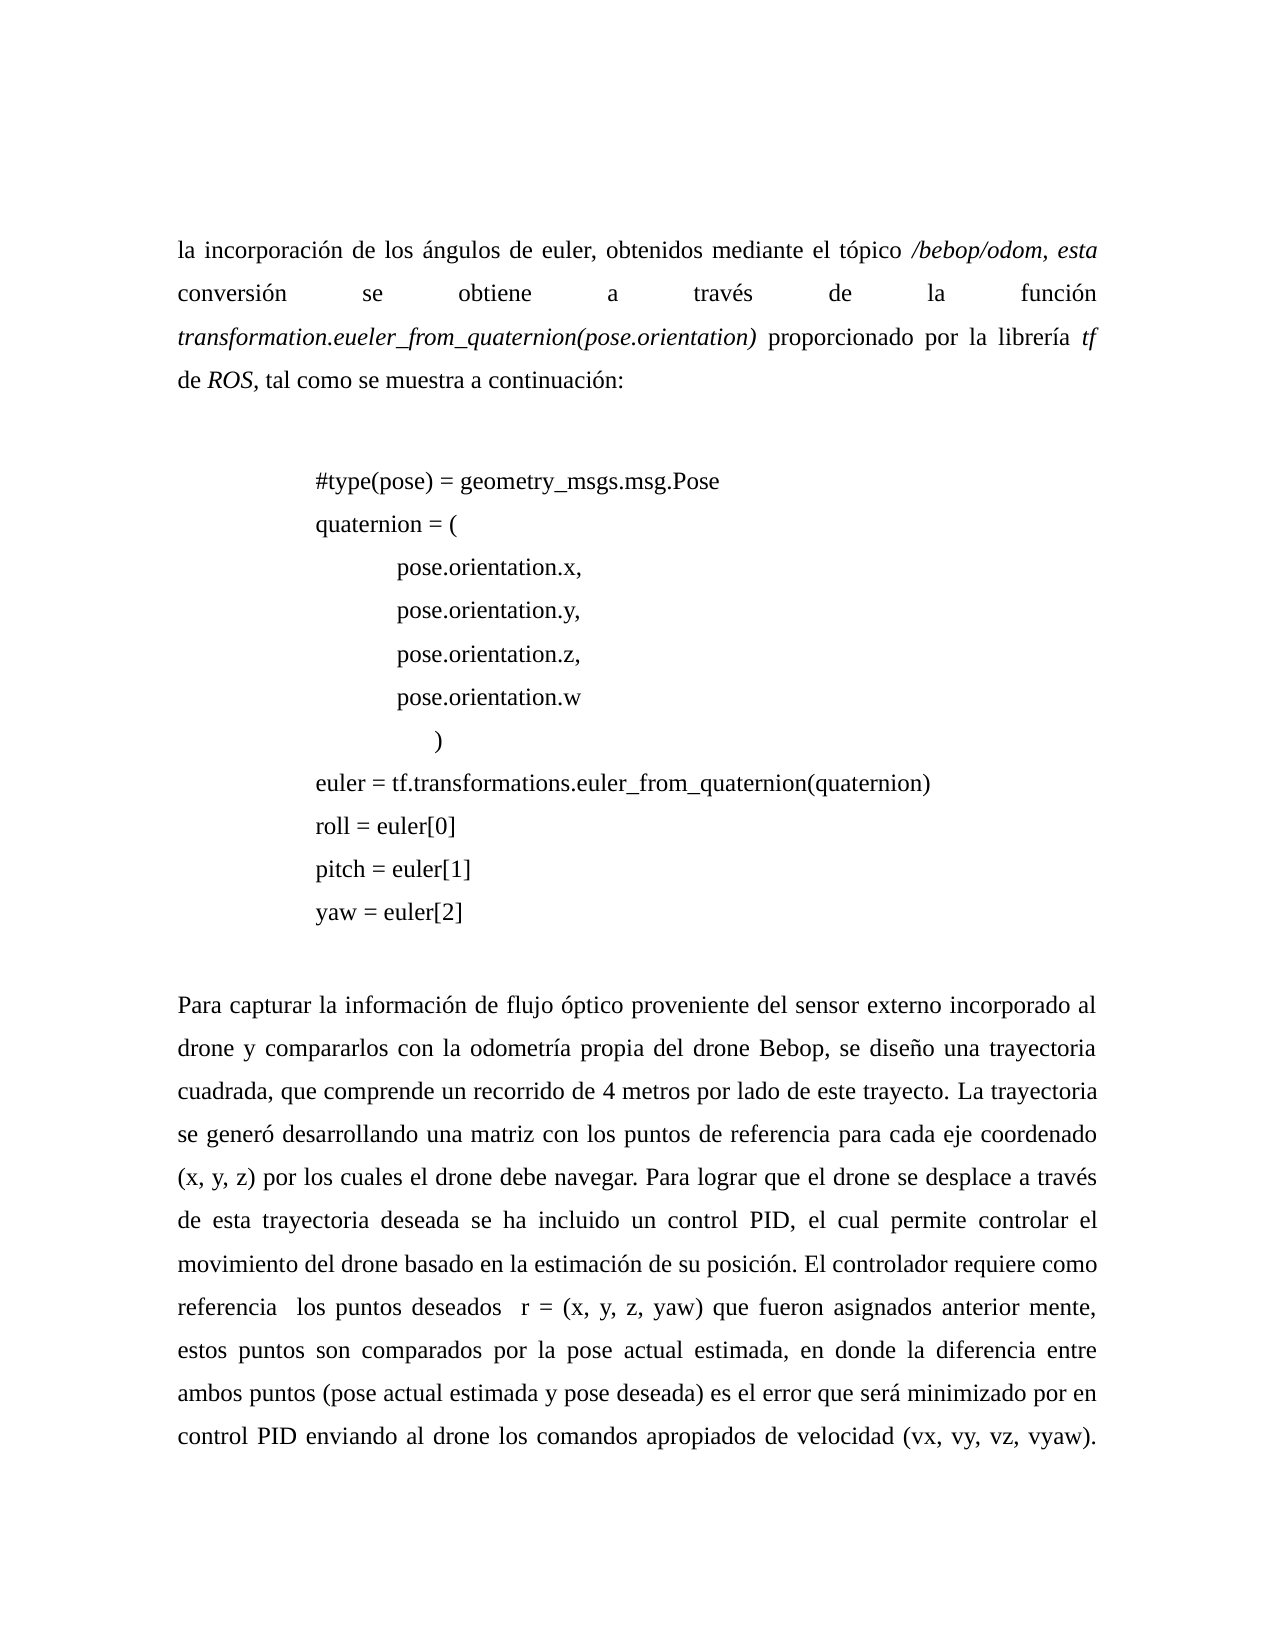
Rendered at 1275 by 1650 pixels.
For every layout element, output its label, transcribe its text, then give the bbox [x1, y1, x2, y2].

text la incorporación de los ángulos de euler, obtenidos mediante el tópico /bebop/odom, esta conversión se obtiene a través de la función transformation.eueler_from_quaternion(pose.orientation) proporcionado por la librería tf de ROS, tal como se muestra a continuación: [177, 235, 1098, 393]
text Para capturar la información de flujo óptico proveniente del sensor externo incorporado al drone y compararlos con la odometría propia del drone Bebop, se diseño una trayectoria cuadrada, que comprende un recorrido de 4 metros por lado de este trayecto. La trayectoria se generó desarrollando una matriz con los puntos de referencia para cada eje coordenado (x, y, z) por los cuales el drone debe navegar. Para lograr que el drone se desplace a través de esta trayectoria deseada se ha incluido un control PID, el cual permite controlar el movimiento del drone basado en la estimación de su posición. El controlador requiere como referencia los puntos deseados r = (x, y, z, yaw) que fueron asignados anterior mente, estos puntos son comparados por la pose actual estimada, en donde la diferencia entre ambos puntos (pose actual estimada y pose deseada) es el error que será minimizado por en control PID enviando al drone los comandos apropiados de velocidad (vx, vy, vz, vyaw). [177, 990, 1098, 1450]
